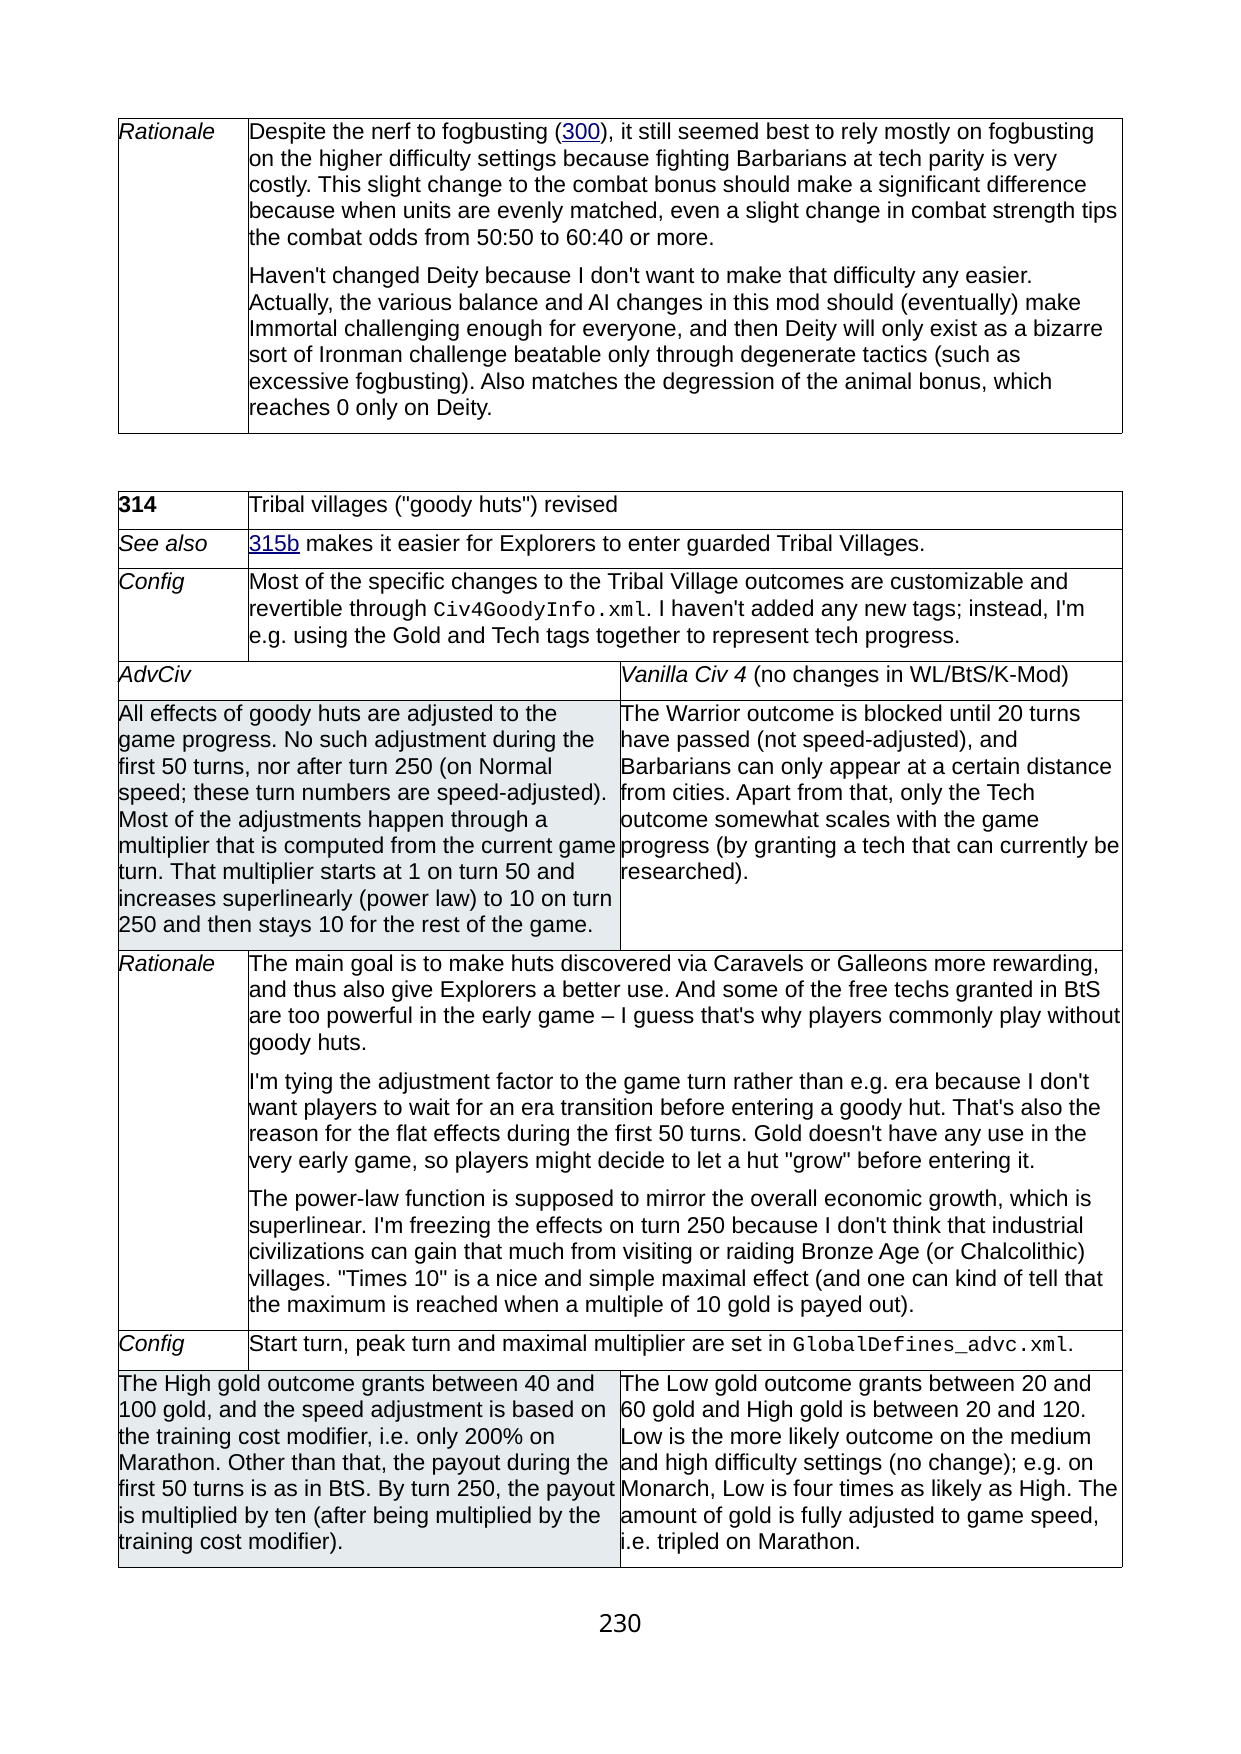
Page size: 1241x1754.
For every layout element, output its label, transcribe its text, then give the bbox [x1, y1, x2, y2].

table_cell See also [119, 530, 248, 568]
table_header 314 [119, 492, 248, 529]
table_cell Vanilla Civ 4 (no changes in WL/BtS/K-Mod) [621, 662, 1122, 700]
table_cell Most of the specific changes to the Tribal Village outcomes are customizable and revertible through Civ4GoodyInfo.xml. I haven't added any new tags; instead, I'm e.g. using the Gold and Tech tags together to represent tech progress. [249, 569, 1122, 661]
table_cell Despite the nerf to fogbusting (300), it still seemed best to rely mostly on fogbusting on the higher difficulty settings because fighting Barbarians at tech parity is very costly. This slight change to the combat bonus should make a significant difference because when units are evenly matched, even a slight change in combat strength tips the combat odds from 50:50 to 60:40 or more. Haven't changed Deity because I don't want to make that difficulty any easier. Actually, the various balance and AI changes in this mod should (eventually) make Immortal challenging enough for everyone, and then Deity will only exist as a bizarre sort of Ironman challenge beatable only through degenerate tactics (such as excessive fogbusting). Also matches the degression of the animal bonus, which reaches 0 only on Deity. [249, 119, 1122, 433]
table_cell The Warrior outcome is blocked until 20 turns have passed (not speed-adjusted), and Barbarians can only appear at a certain distance from cities. Apart from that, only the Tech outcome somewhat scales with the game progress (by granting a tech that can currently be researched). [621, 701, 1122, 950]
table_cell The Low gold outcome grants between 20 and 60 gold and High gold is between 20 and 120. Low is the more likely outcome on the medium and high difficulty settings (no change); e.g. on Monarch, Low is four times as likely as High. The amount of gold is fully adjusted to game speed, i.e. tripled on Marathon. [621, 1371, 1122, 1567]
table_cell Config [119, 569, 248, 661]
table_cell All effects of goody huts are adjusted to the game progress. No such adjustment during the first 50 turns, nor after turn 250 (on Normal speed; these turn numbers are speed-adjusted). Most of the adjustments happen through a multiplier that is computed from the current game turn. That multiplier starts at 1 on turn 50 and increases superlinearly (power law) to 10 on turn 250 and then stays 10 for the rest of the game. [119, 701, 620, 950]
table_cell 315b makes it easier for Explorers to enter guarded Tribal Villages. [249, 530, 1122, 568]
table_cell AdvCiv [119, 662, 620, 700]
table_header Tribal villages ("goody huts") revised [249, 492, 1122, 529]
table_cell Start turn, peak turn and maximal multiplier are set in GlobalDefines_advc.xml. [249, 1331, 1122, 1370]
table_cell Rationale [119, 951, 248, 1329]
table_cell The High gold outcome grants between 40 and 100 gold, and the speed adjustment is based on the training cost modifier, i.e. only 200% on Marathon. Other than that, the payout during the first 50 turns is as in BtS. By turn 250, the payout is multiplied by ten (after being multiplied by the training cost modifier). [119, 1371, 620, 1567]
table_cell Config [119, 1331, 248, 1370]
table_cell Rationale [119, 119, 248, 433]
table_cell The main goal is to make huts discovered via Caravels or Galleons more rewarding, and thus also give Explorers a better use. And some of the free techs granted in BtS are too powerful in the early game – I guess that's why players commonly play without goody huts. I'm tying the adjustment factor to the game turn rather than e.g. era because I don't want players to wait for an era transition before entering a goody hut. That's also the reason for the flat effects during the first 50 turns. Gold doesn't have any use in the very early game, so players might decide to let a hut "grow" before entering it. The power-law function is supposed to mirror the overall economic growth, which is superlinear. I'm freezing the effects on turn 250 because I don't think that industrial civilizations can gain that much from visiting or raiding Bronze Age (or Chalcolithic) villages. "Times 10" is a nice and simple maximal effect (and one can kind of tell that the maximum is reached when a multiple of 10 gold is payed out). [249, 951, 1122, 1329]
